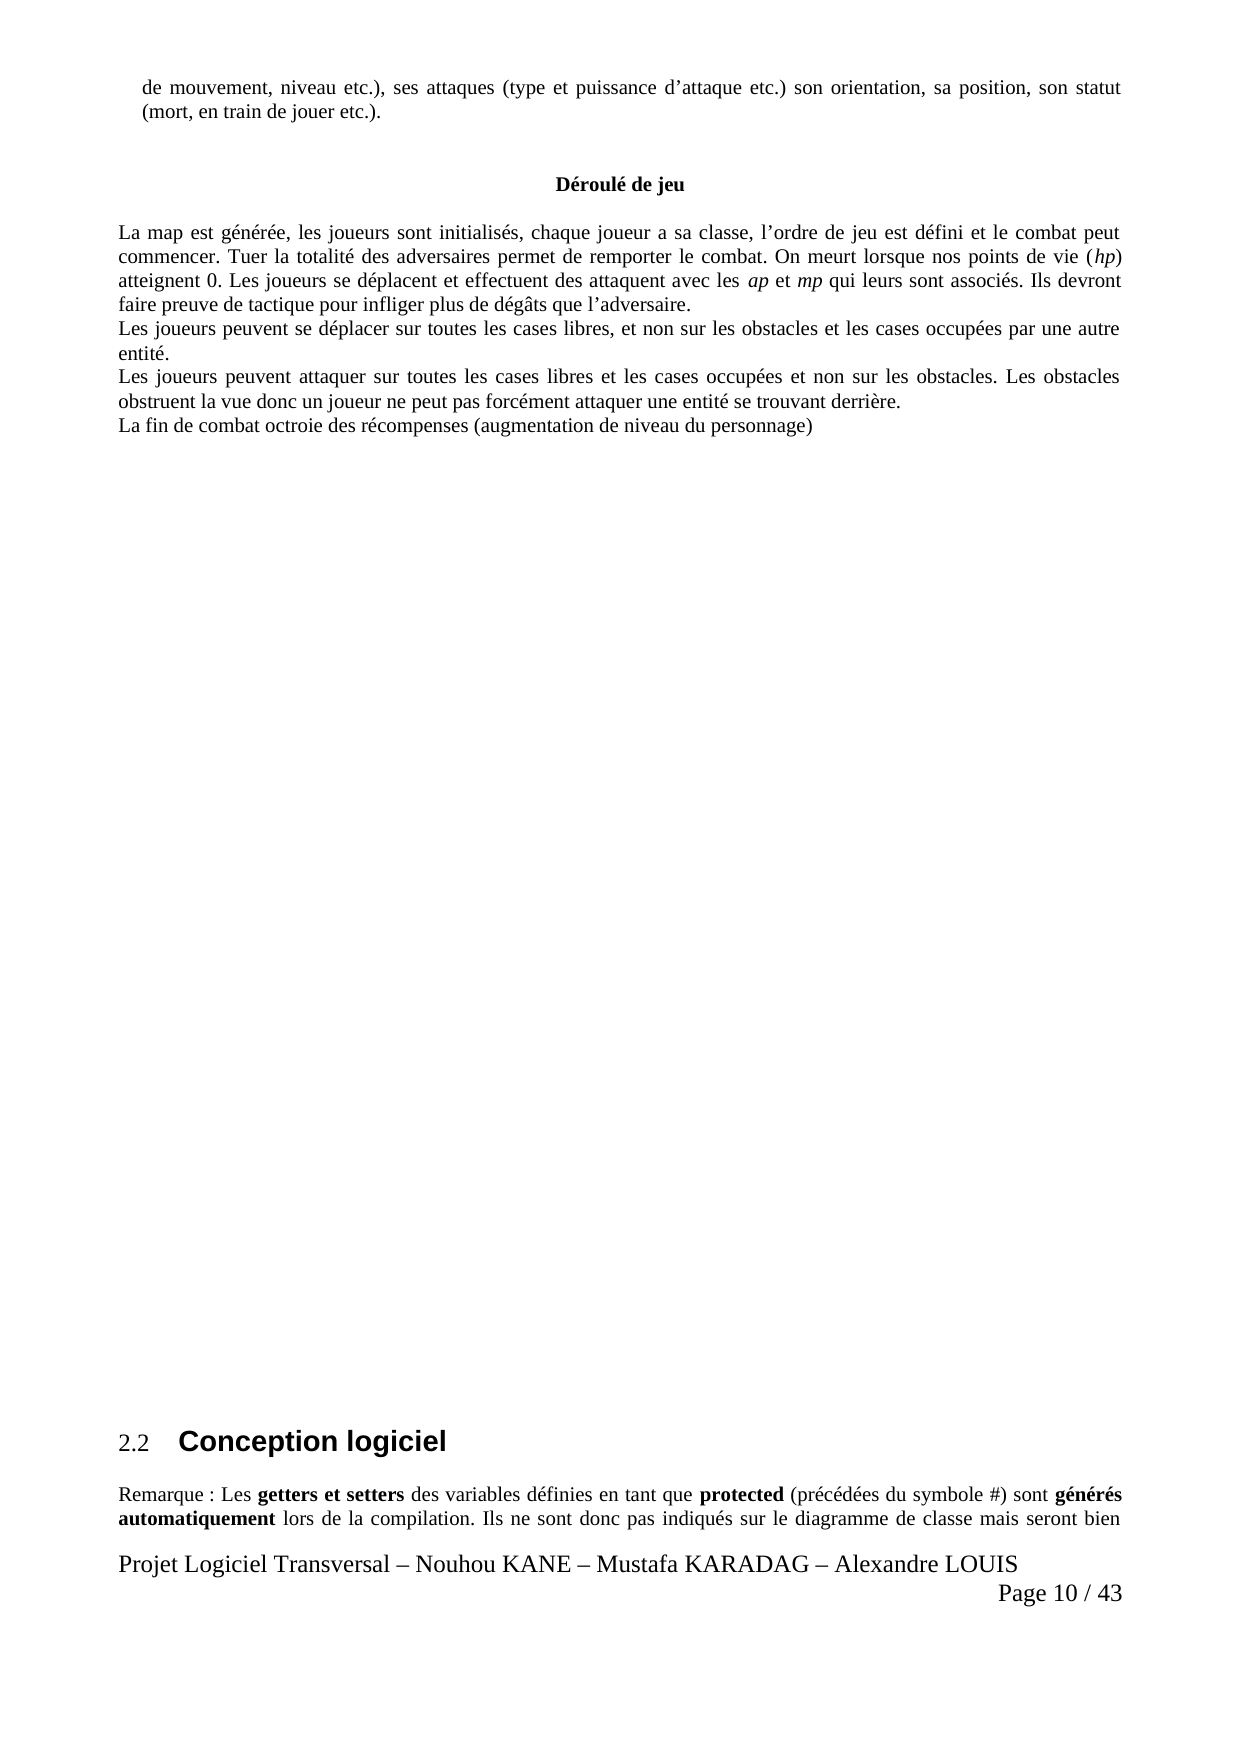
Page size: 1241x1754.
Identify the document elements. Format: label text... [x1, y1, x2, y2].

text Les joueurs peuvent attaquer sur toutes les cases libres et les cases occupées et non sur les obstacles. Les obstacles obstruent la vue donc un joueur ne peut pas forcément attaquer une entité se trouvant derrière. [118, 364, 1122, 413]
text Les joueurs peuvent se déplacer sur toutes les cases libres, et non sur les obstacles et les cases occupées par une autre entité. [118, 316, 1122, 364]
list Conception logiciel [118, 1424, 1122, 1458]
text La map est générée, les joueurs sont initialisés, chaque joueur a sa classe, l’ordre de jeu est défini et le combat peut commencer. Tuer la totalité des adversaires permet de remporter le combat. On meurt lorsque nos points de vie (hp) atteignent 0. Les joueurs se déplacent et effectuent des attaquent avec les ap et mp qui leurs sont associés. Ils devront faire preuve de tactique pour infliger plus de dégâts que l’adversaire. [118, 220, 1122, 316]
text La fin de combat octroie des récompenses (augmentation de niveau du personnage) [118, 413, 1122, 437]
text Déroulé de jeu [118, 172, 1122, 196]
text Remarque : Les getters et setters des variables définies en tant que protected (précédées du symbole #) sont générés automatiquement lors de la compilation. Ils ne sont donc pas indiqués sur le diagramme de classe mais seront bien [118, 1482, 1122, 1530]
text de mouvement, niveau etc.), ses attaques (type et puissance d’attaque etc.) son orientation, sa position, son statut (mort, en train de jouer etc.). [142, 75, 1122, 123]
